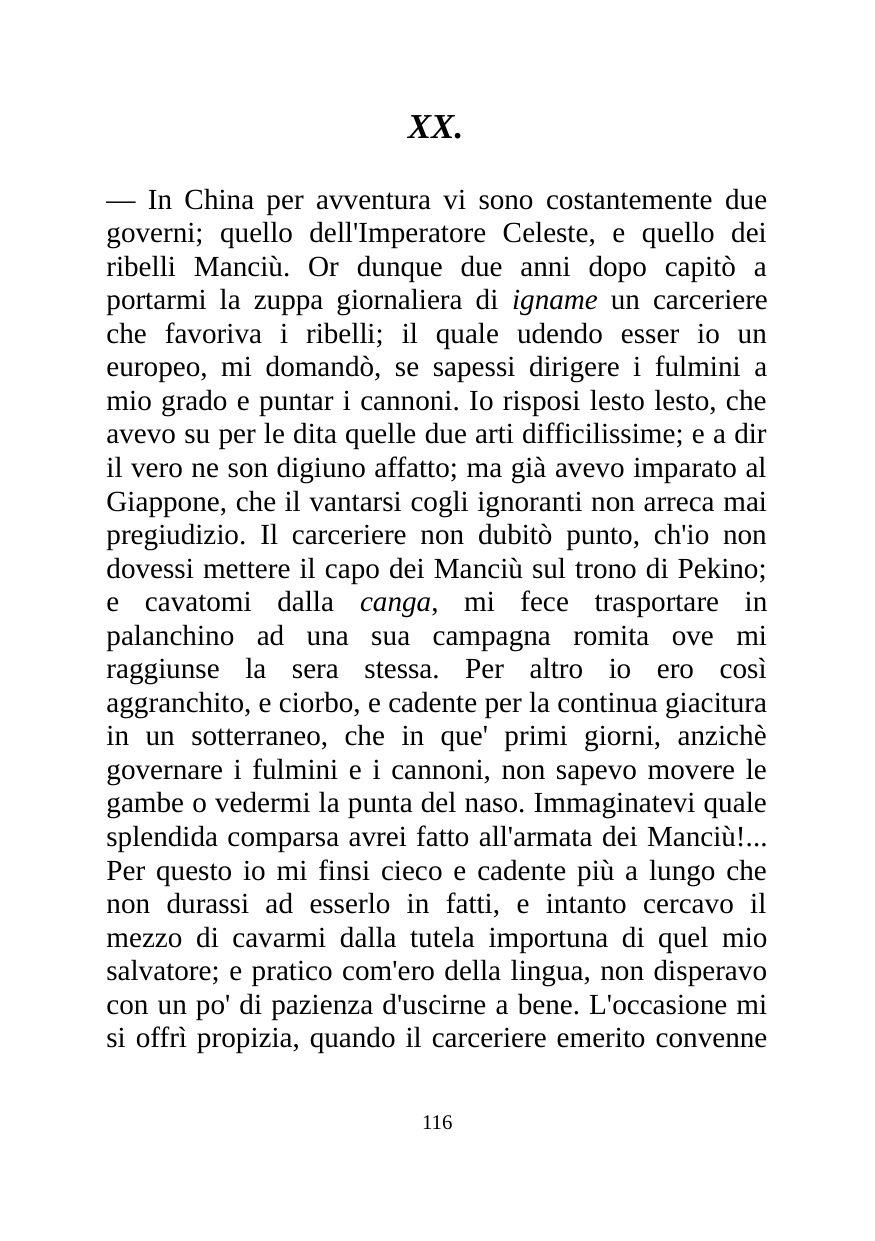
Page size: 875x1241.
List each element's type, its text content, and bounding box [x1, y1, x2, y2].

subtitle XX. [106, 106, 768, 146]
text — In China per avventura vi sono costantemente due governi; quello dell'Imperatore Celeste, e quello dei ribelli Manciù. Or dunque due anni dopo capitò a portarmi la zuppa giornaliera di igname un carceriere che favoriva i ribelli; il quale udendo esser io un europeo, mi domandò, se sapessi dirigere i fulmini a mio grado e puntar i cannoni. Io risposi lesto lesto, che avevo su per le dita quelle due arti difficilissime; e a dir il vero ne son digiuno affatto; ma già avevo imparato al Giappone, che il vantarsi cogli ignoranti non arreca mai pregiudizio. Il carceriere non dubitò punto, ch'io non dovessi mettere il capo dei Manciù sul trono di Pekino; e cavatomi dalla canga, mi fece trasportare in palanchino ad una sua campagna romita ove mi raggiunse la sera stessa. Per altro io ero così aggranchito, e ciorbo, e cadente per la continua giacitura in un sotterraneo, che in que' primi giorni, anzichè governare i fulmini e i cannoni, non sapevo movere le gambe o vedermi la punta del naso. Immaginatevi quale splendida comparsa avrei fatto all'armata dei Manciù!... Per questo io mi finsi cieco e cadente più a lungo che non durassi ad esserlo in fatti, e intanto cercavo il mezzo di cavarmi dalla tutela importuna di quel mio salvatore; e pratico com'ero della lingua, non disperavo con un po' di pazienza d'uscirne a bene. L'occasione mi si offrì propizia, quando il carceriere emerito convenne [106, 182, 768, 1054]
